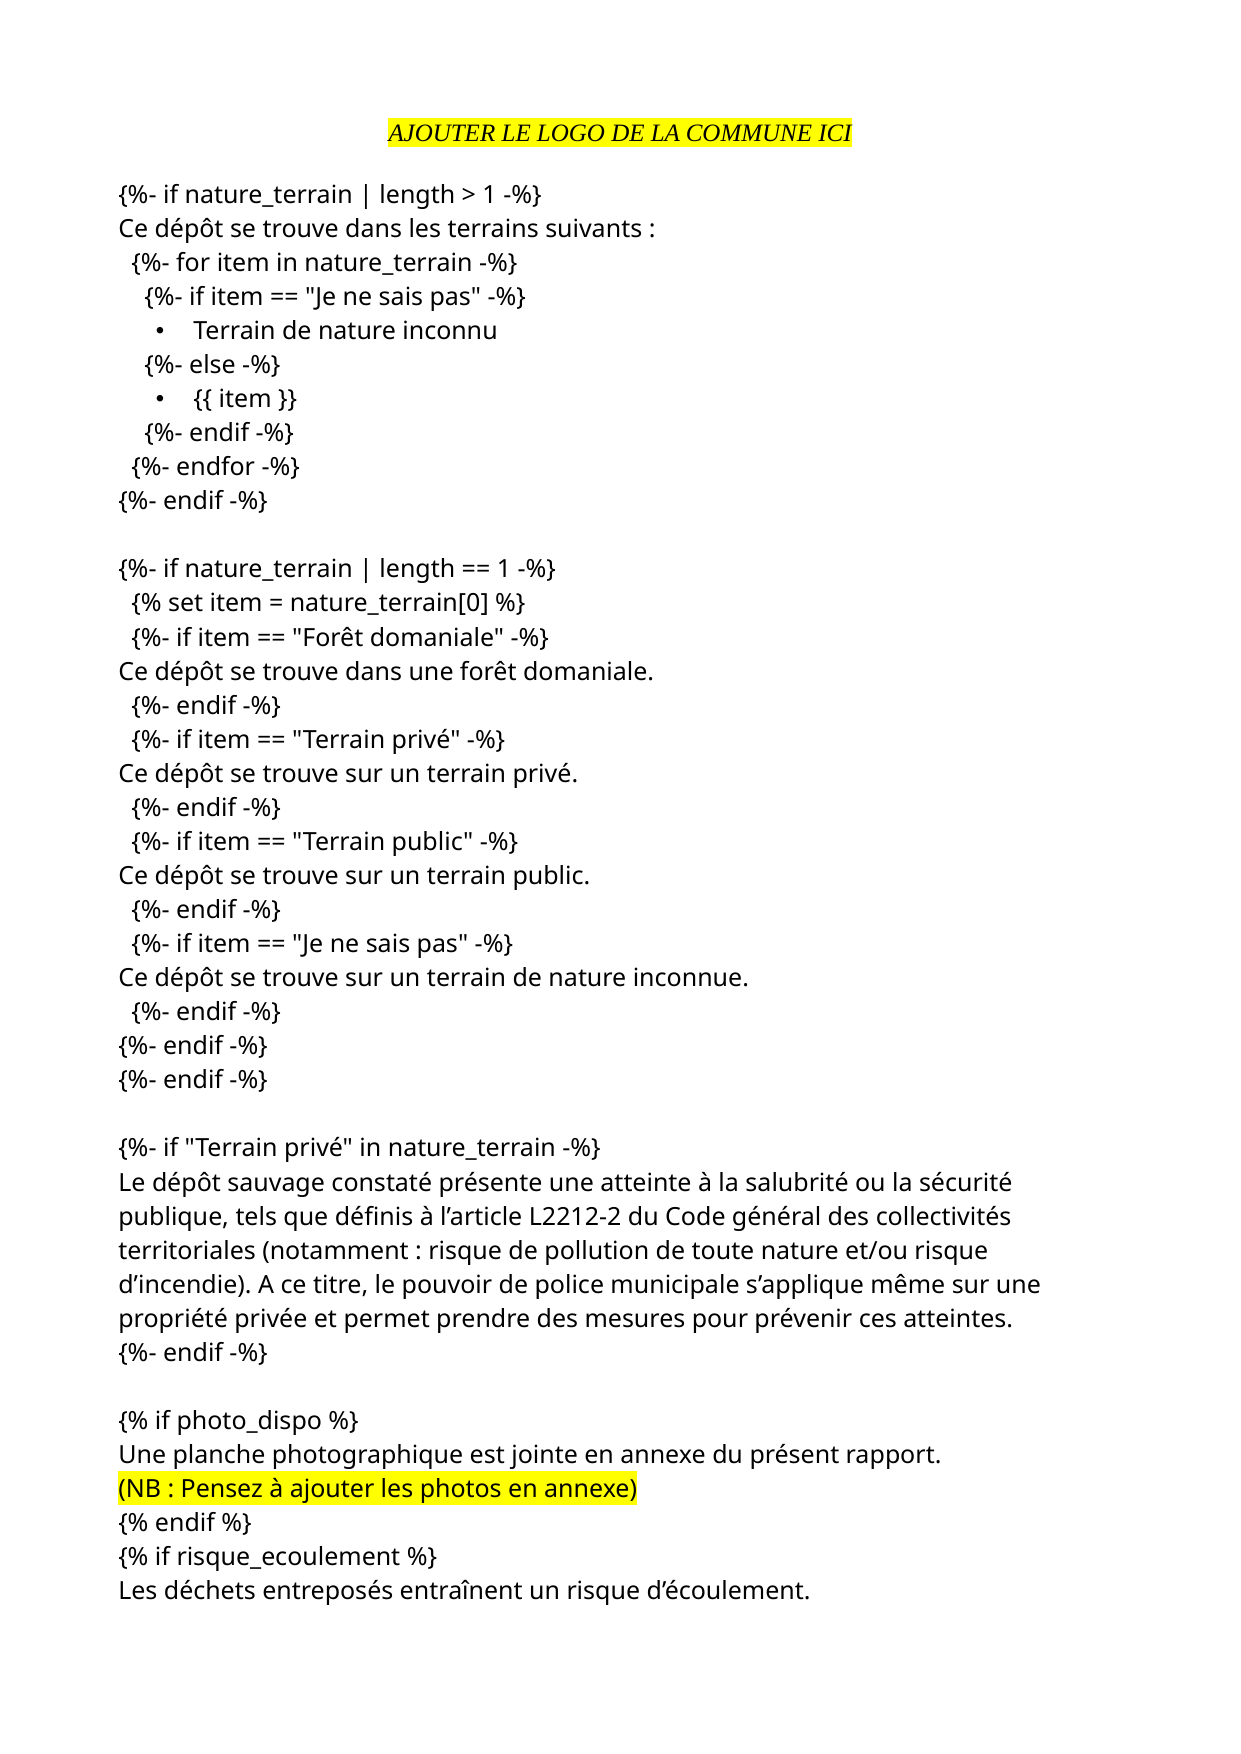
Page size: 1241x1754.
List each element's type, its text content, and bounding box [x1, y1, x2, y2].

text {%- endif -%} [118, 483, 1122, 517]
text {%- if item == "Terrain privé" -%} [118, 721, 1122, 755]
text Ce dépôt se trouve sur un terrain privé. [118, 755, 1122, 789]
list {{ item }} [156, 381, 1122, 415]
text {%- endif -%} [118, 415, 1122, 449]
text {%- if item == "Je ne sais pas" -%} [118, 278, 1122, 313]
text Ce dépôt se trouve sur un terrain public. [118, 858, 1122, 892]
text {%- if item == "Forêt domaniale" -%} [118, 619, 1122, 653]
text {%- if item == "Terrain public" -%} [118, 823, 1122, 858]
text {%- endif -%} [118, 994, 1122, 1028]
text {%- if item == "Je ne sais pas" -%} [118, 926, 1122, 960]
text {%- endif -%} [118, 789, 1122, 823]
text {% endif %} [118, 1505, 1122, 1539]
text {%- else -%} [118, 347, 1122, 381]
text {%- endfor -%} [118, 449, 1122, 483]
text Les déchets entreposés entraînent un risque d’écoulement. [118, 1573, 1122, 1607]
text {% set item = nature_terrain[0] %} [118, 585, 1122, 619]
text {%- endif -%} [118, 687, 1122, 721]
text Ce dépôt se trouve dans une forêt domaniale. [118, 653, 1122, 687]
text Ce dépôt se trouve sur un terrain de nature inconnue. [118, 960, 1122, 994]
text {%- endif -%} [118, 1062, 1122, 1096]
text Ce dépôt se trouve dans les terrains suivants : [118, 210, 1122, 244]
text {% if risque_ecoulement %} [118, 1539, 1122, 1573]
text Une planche photographique est jointe en annexe du présent rapport. [118, 1437, 1122, 1471]
text {%- if nature_terrain | length > 1 -%} [118, 176, 1122, 210]
text {%- endif -%} [118, 892, 1122, 926]
text (NB : Pensez à ajouter les photos en annexe) [118, 1471, 1122, 1505]
text {%- endif -%} [118, 1334, 1122, 1368]
text Le dépôt sauvage constaté présente une atteinte à la salubrité ou la sécurité publique, tels que définis à l’article L2212-2 du Code général des collectivités territoriales (notamment : risque de pollution de toute nature et/ou risque d’incendie). A ce titre, le pouvoir de police municipale s’applique même sur une propriété privée et permet prendre des mesures pour prévenir ces atteintes. [118, 1164, 1122, 1334]
text {% if photo_dispo %} [118, 1403, 1122, 1437]
text {%- if nature_terrain | length == 1 -%} [118, 551, 1122, 585]
text {%- if "Terrain privé" in nature_terrain -%} [118, 1130, 1122, 1164]
list Terrain de nature inconnu [156, 313, 1122, 347]
text {%- for item in nature_terrain -%} [118, 244, 1122, 278]
text {%- endif -%} [118, 1028, 1122, 1062]
